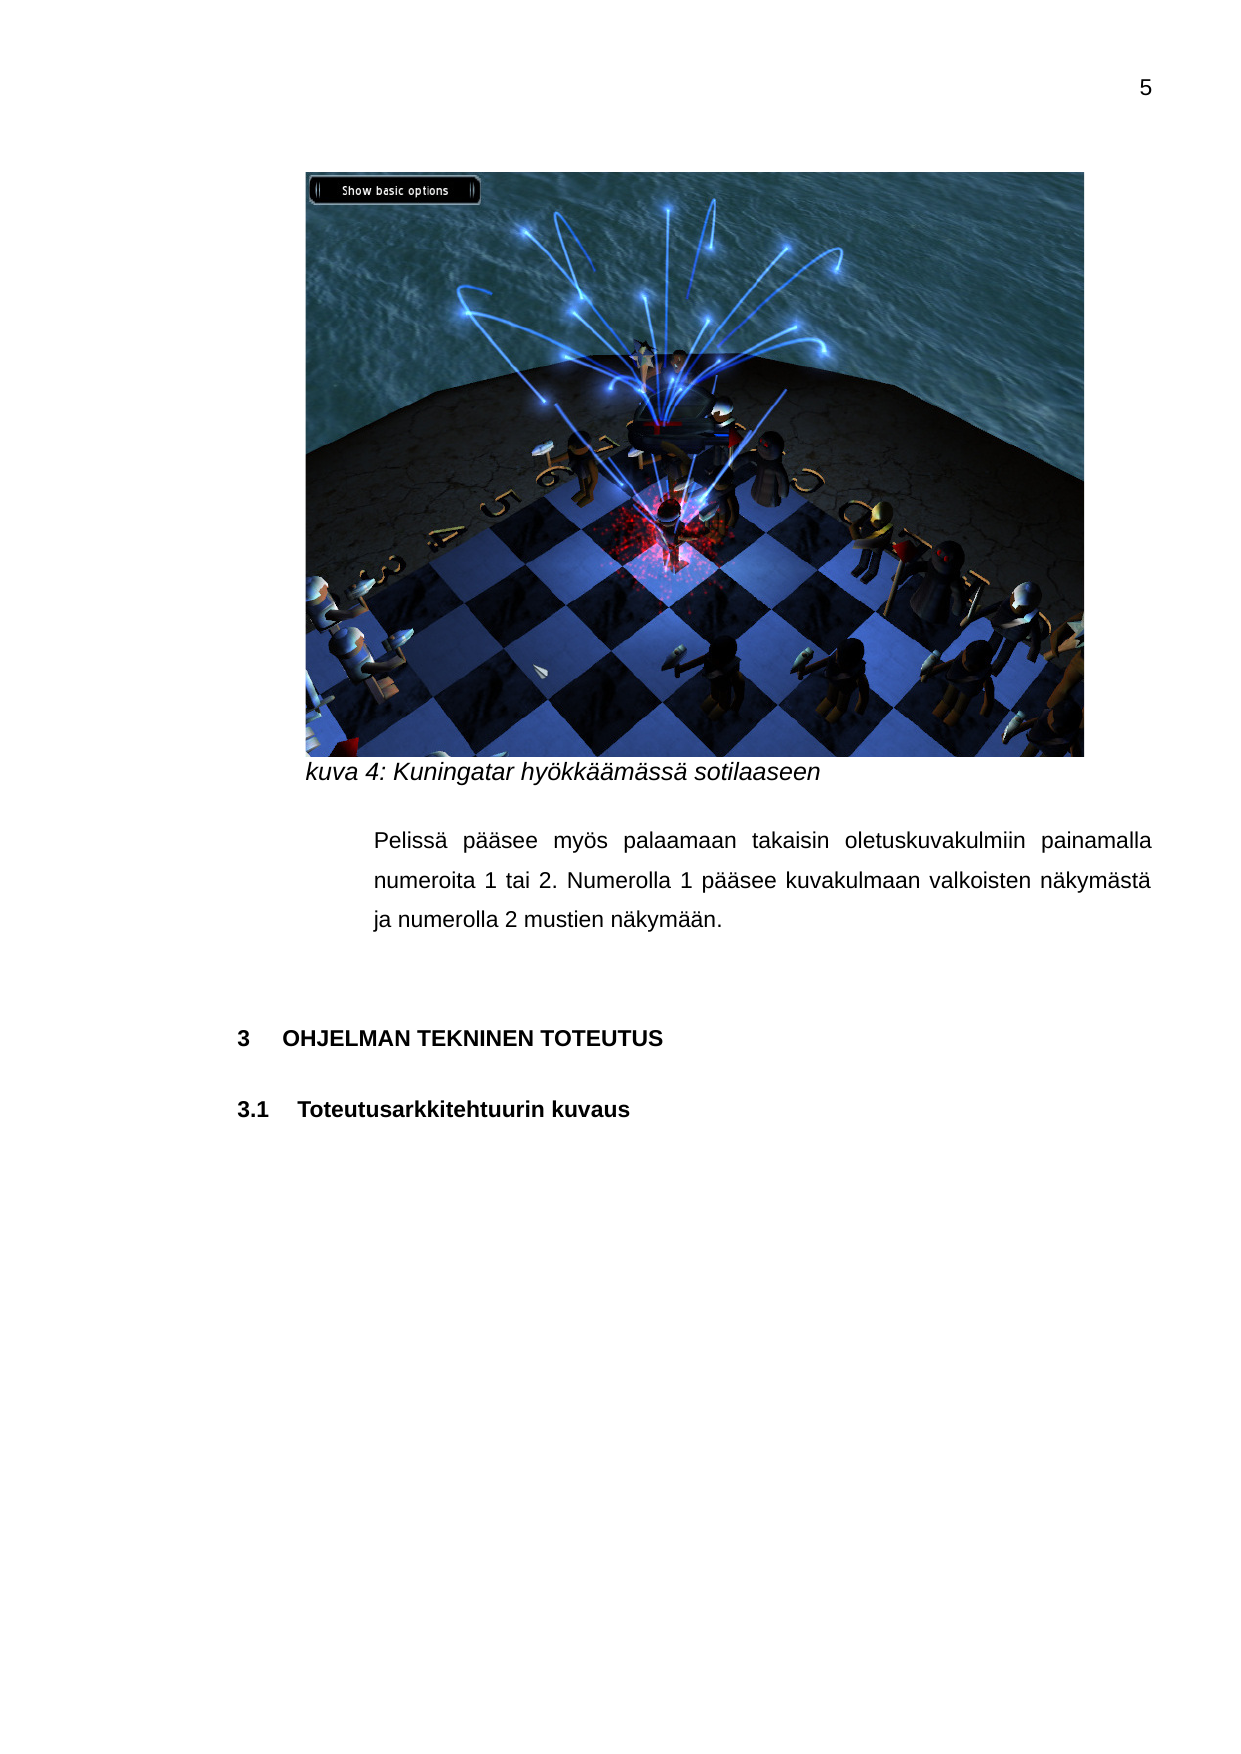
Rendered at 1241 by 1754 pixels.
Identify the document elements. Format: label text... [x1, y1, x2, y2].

subtitle OHJELMAN TEKNINEN TOTEUTUS [237, 1025, 1152, 1052]
text Pelissä pääsee myös palaamaan takaisin oletuskuvakulmiin painamalla numeroita 1 tai 2. Numerolla 1 pääsee kuvakulmaan valkoisten näkymästä ja numerolla 2 mustien näkymään. [305, 147, 1152, 933]
picture [305, 172, 1085, 757]
text kuva 4: Kuningatar hyökkäämässä sotilaaseen [305, 757, 1084, 786]
subtitle Toteutusarkkitehtuurin kuvaus [237, 1096, 1152, 1122]
